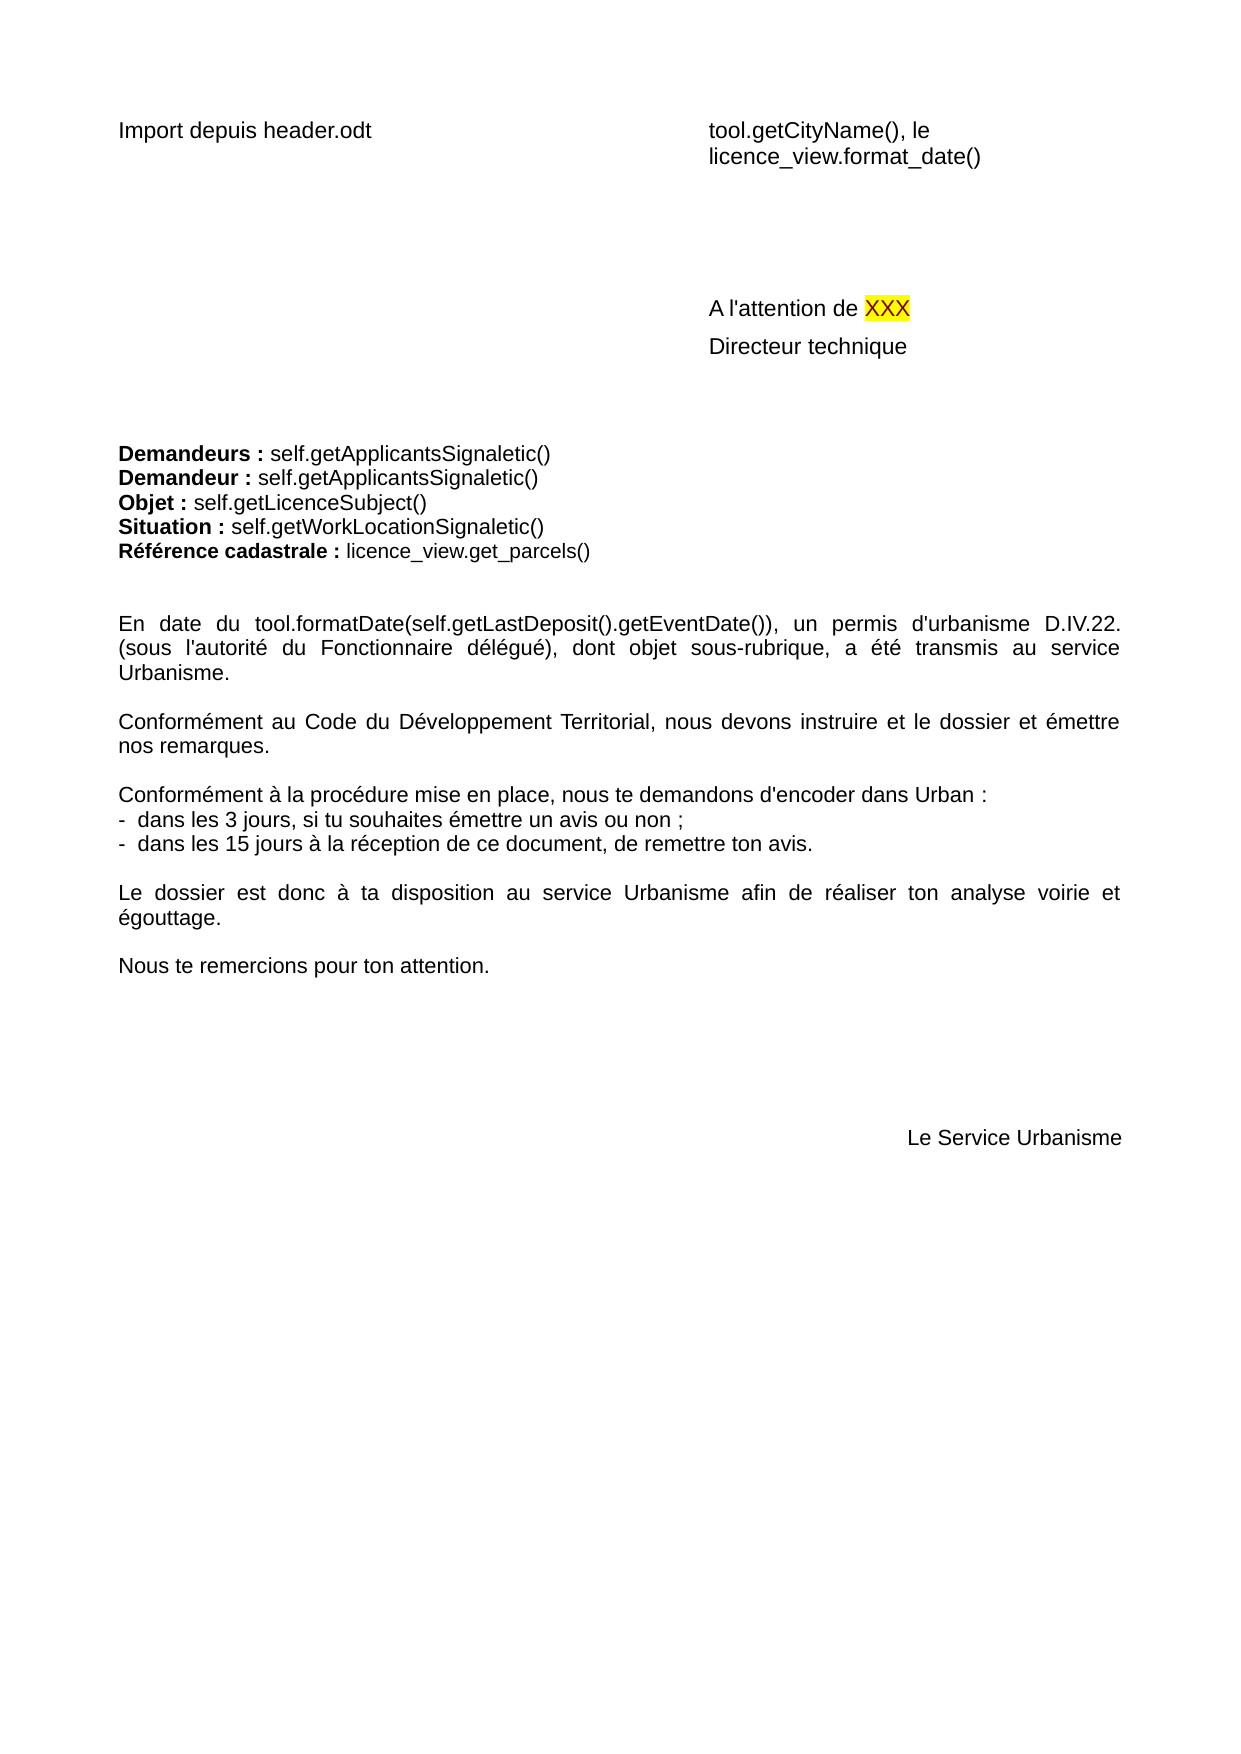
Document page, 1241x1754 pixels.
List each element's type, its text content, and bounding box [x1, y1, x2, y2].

text Conformément à la procédure mise en place, nous te demandons d'encoder dans Urban : [118, 783, 1122, 807]
table_header Import depuis header.odt [118, 118, 708, 371]
text Conformément au Code du Développement Territorial, nous devons instruire et le dossier et émettre nos remarques. [118, 709, 1122, 758]
table_header tool.getCityName(), le licence_view.format_date() A l'attention de XXX Directeur technique [709, 118, 1123, 371]
text Situation : self.getWorkLocationSignaletic() [118, 515, 1122, 539]
text Le dossier est donc à ta disposition au service Urbanisme afin de réaliser ton analyse voirie et égouttage. [118, 881, 1122, 930]
text - dans les 3 jours, si tu souhaites émettre un avis ou non ; [118, 807, 1122, 832]
text Demandeurs : self.getApplicantsSignaletic() [118, 441, 1122, 466]
text Objet : self.getLicenceSubject() [118, 490, 1122, 515]
text Référence cadastrale : licence_view.get_parcels() [118, 539, 1122, 562]
text - dans les 15 jours à la réception de ce document, de remettre ton avis. [118, 832, 1122, 856]
text Le Service Urbanisme [118, 1126, 1122, 1150]
text En date du tool.formatDate(self.getLastDeposit().getEventDate()), un permis d'urbanisme D.IV.22. (sous l'autorité du Fonctionnaire délégué), dont objet sous-rubrique, a été transmis au service Urbanisme. [118, 611, 1122, 685]
text Demandeur : self.getApplicantsSignaletic() [118, 466, 1122, 490]
text Nous te remercions pour ton attention. [118, 954, 1122, 979]
